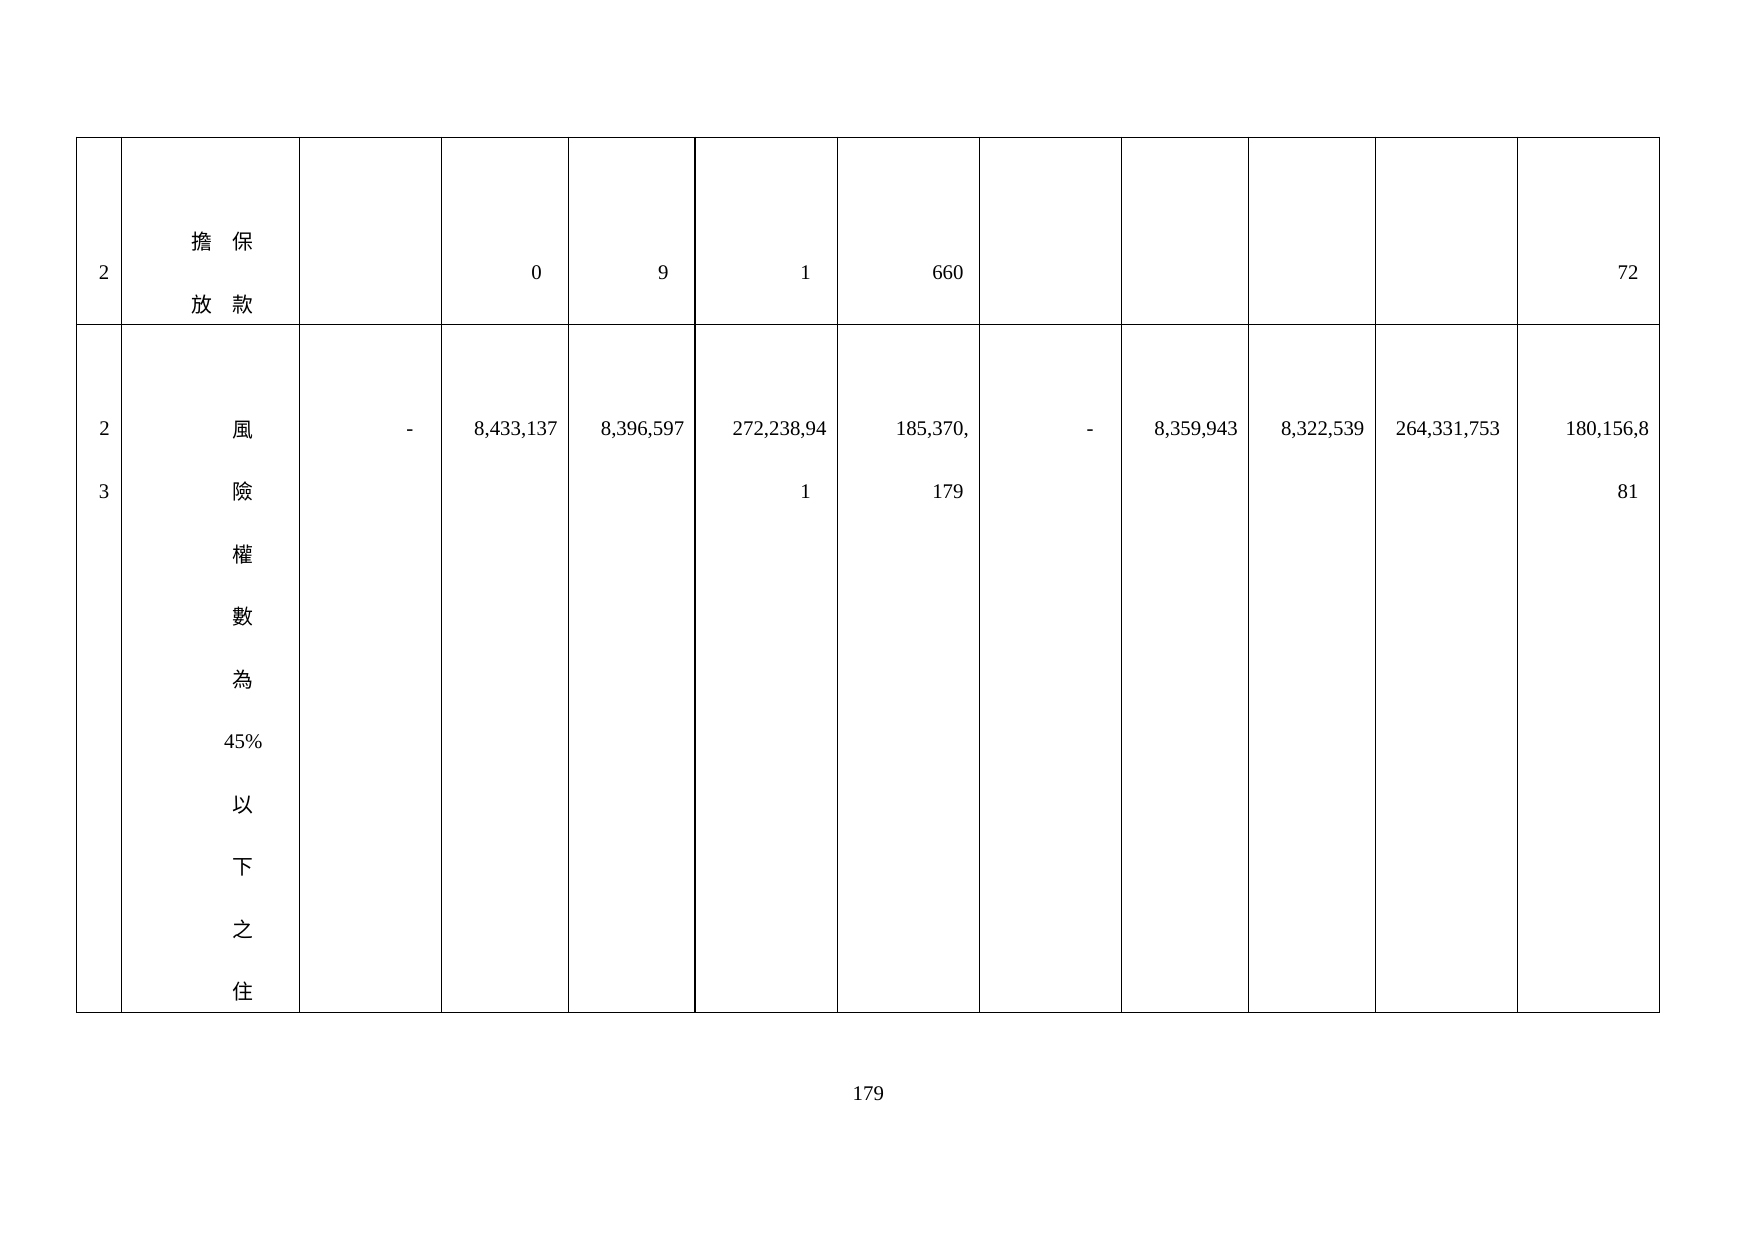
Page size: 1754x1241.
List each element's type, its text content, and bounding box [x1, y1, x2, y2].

table_cell - [980, 325, 1121, 1012]
table_cell 8,322,539 [1249, 325, 1375, 1012]
table_cell 2 [77, 138, 121, 324]
table_cell 8,433,137 [442, 325, 568, 1012]
table_cell 72 [1518, 138, 1659, 324]
table_cell 0 [442, 138, 568, 324]
table_cell 擔保放款 [122, 138, 299, 324]
table_cell 23 [77, 325, 121, 1012]
table_cell [1376, 138, 1517, 324]
table_cell 264,331,753 [1376, 325, 1517, 1012]
table_cell 272,238,941 [696, 325, 837, 1012]
table_cell - [300, 138, 441, 324]
table_cell 180,156,881 [1518, 325, 1659, 1012]
table_cell [1249, 138, 1375, 324]
table_cell - [300, 325, 441, 1012]
table_cell [1122, 138, 1248, 324]
table_cell 9 [569, 138, 694, 324]
table_cell - [980, 138, 1121, 324]
table_cell 8,359,943 [1122, 325, 1248, 1012]
table_cell 660 [838, 138, 979, 324]
table_cell 8,396,597 [569, 325, 694, 1012]
table_cell 風險權數為45%以下之住 [122, 325, 299, 1012]
table_cell 1 [696, 138, 837, 324]
table_cell 185,370,179 [838, 325, 979, 1012]
